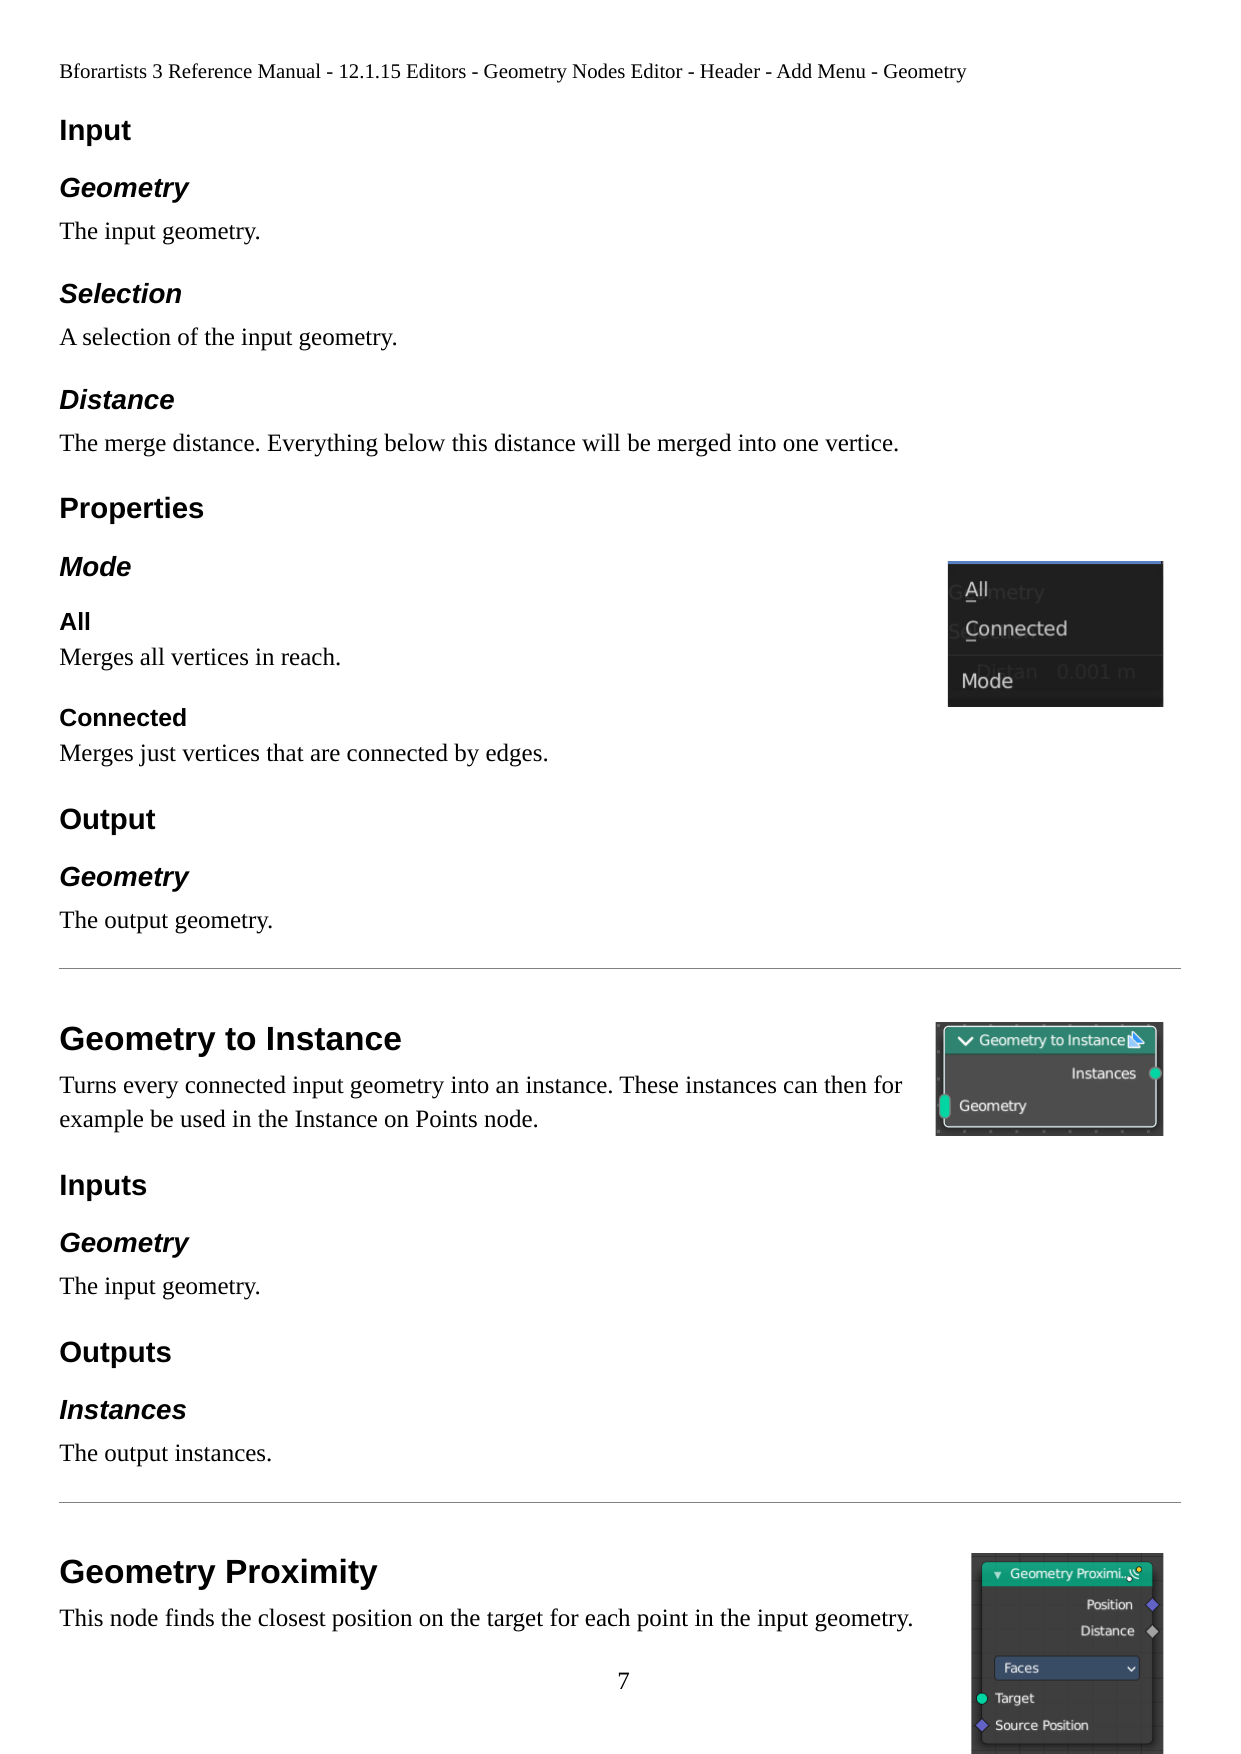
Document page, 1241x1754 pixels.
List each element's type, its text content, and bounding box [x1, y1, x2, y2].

text The input geometry. [59, 216, 1181, 244]
text A selection of the input geometry. [59, 322, 1181, 350]
subtitle Outputs [59, 1335, 1181, 1369]
subtitle All [59, 607, 947, 635]
text This node finds the closest position on the target for each point in the input geometry. [59, 1603, 971, 1632]
text The output instances. [59, 1438, 1181, 1467]
subtitle Geometry [59, 1227, 1181, 1259]
subtitle Geometry to Instance [59, 1019, 1181, 1057]
subtitle Input [59, 113, 1181, 146]
subtitle Selection [59, 277, 1181, 309]
subtitle Output [59, 802, 1181, 835]
subtitle Mode [59, 550, 1181, 582]
subtitle Geometry Proximity [59, 1552, 1181, 1591]
text The output geometry. [59, 905, 1181, 933]
text The merge distance. Everything below this distance will be merged into one vertice. [59, 428, 1181, 456]
text Merges just vertices that are connected by edges. [59, 738, 1181, 767]
subtitle Distance [59, 383, 1181, 415]
text The input geometry. [59, 1271, 1181, 1300]
subtitle Inputs [59, 1168, 1181, 1202]
subtitle [1164, 607, 1181, 635]
subtitle Connected [59, 703, 1181, 732]
subtitle Instances [59, 1394, 1181, 1426]
subtitle Geometry [59, 171, 1181, 203]
text Merges all vertices in reach. [59, 642, 947, 670]
picture [935, 1022, 1164, 1136]
picture [947, 561, 1164, 707]
picture [971, 1553, 1164, 1754]
text Turns every connected input geometry into an instance. These instances can then for example be used in the Instance on Points node. [59, 1070, 935, 1133]
subtitle Properties [59, 491, 1181, 525]
subtitle Geometry [59, 860, 1181, 892]
